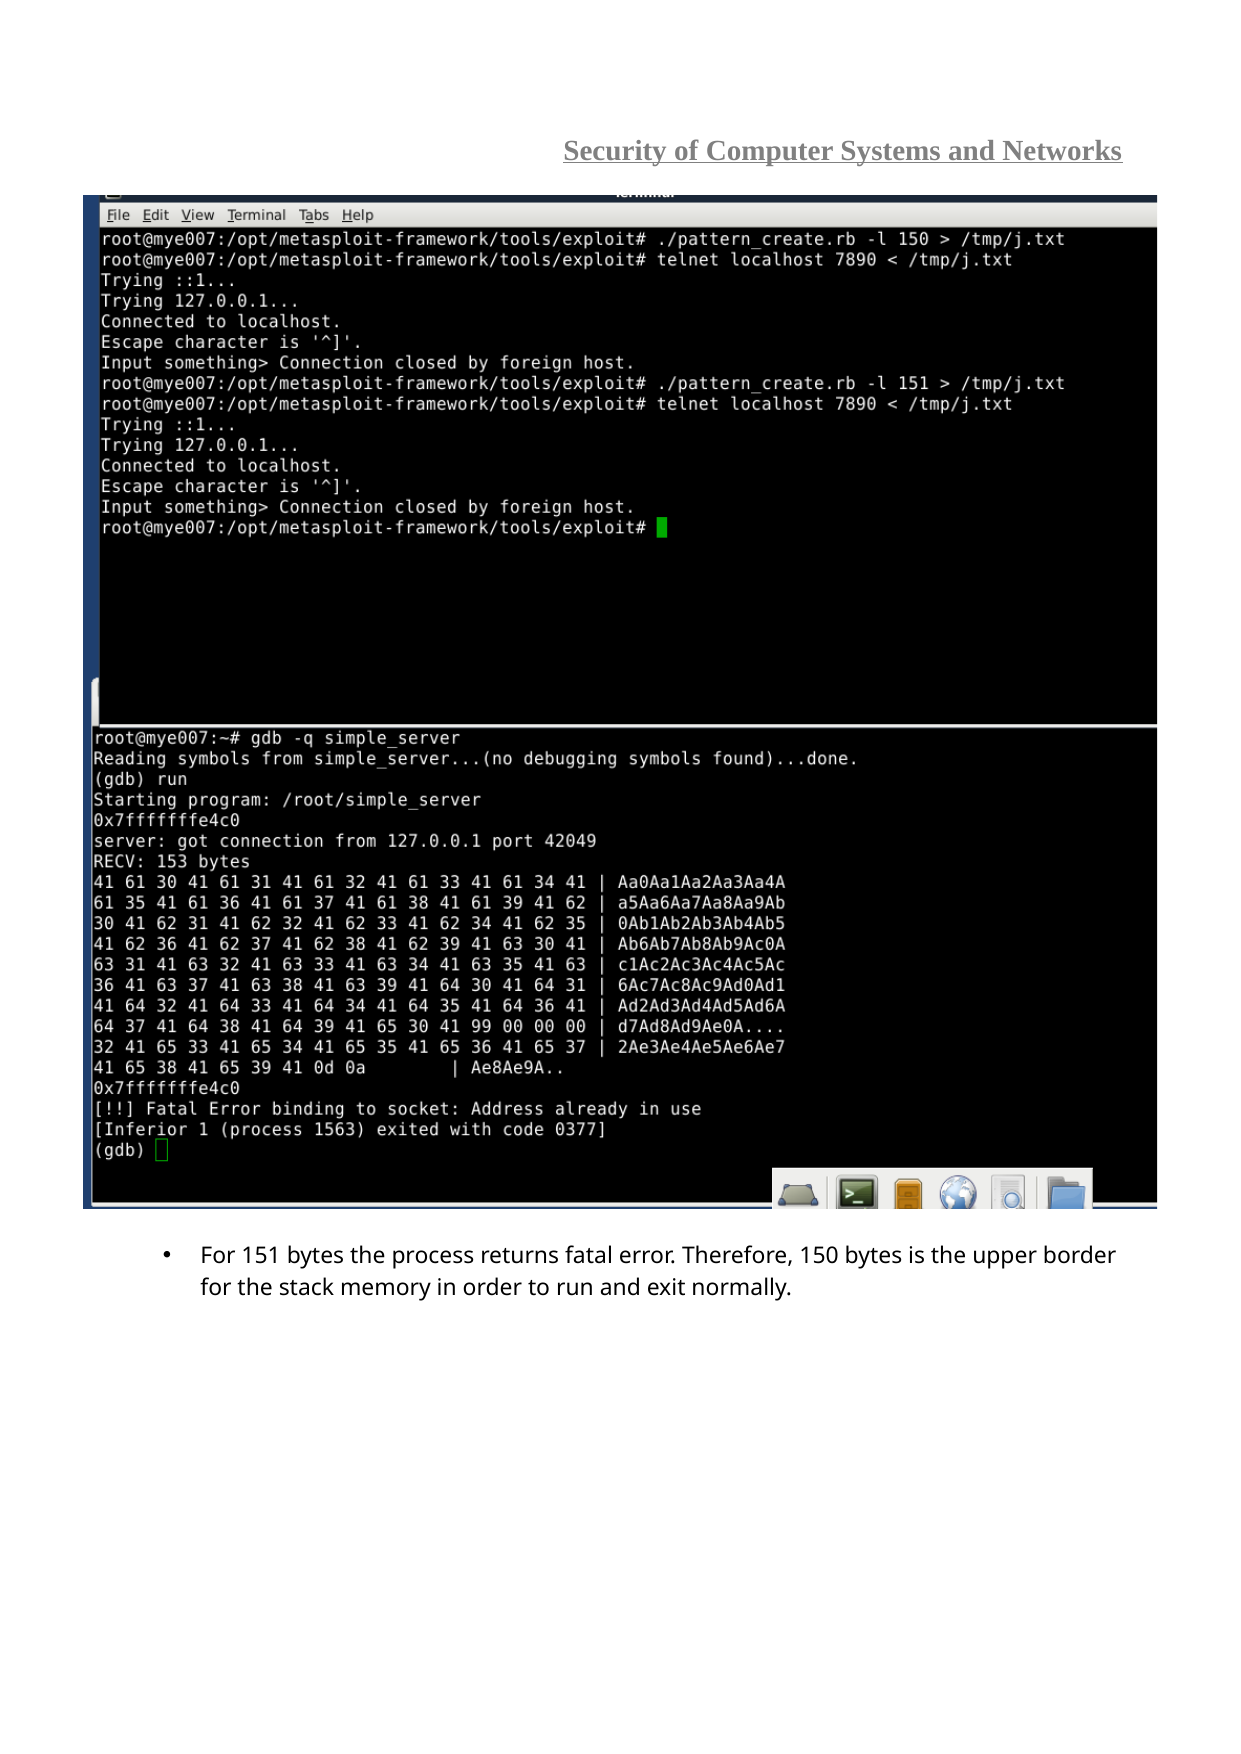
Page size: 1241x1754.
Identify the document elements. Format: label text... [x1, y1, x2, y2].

list For 151 bytes the process returns fatal error. Therefore, 150 bytes is the upper border for the stack memory in order to run and exit normally. [163, 1239, 1122, 1302]
picture [83, 195, 1158, 1209]
